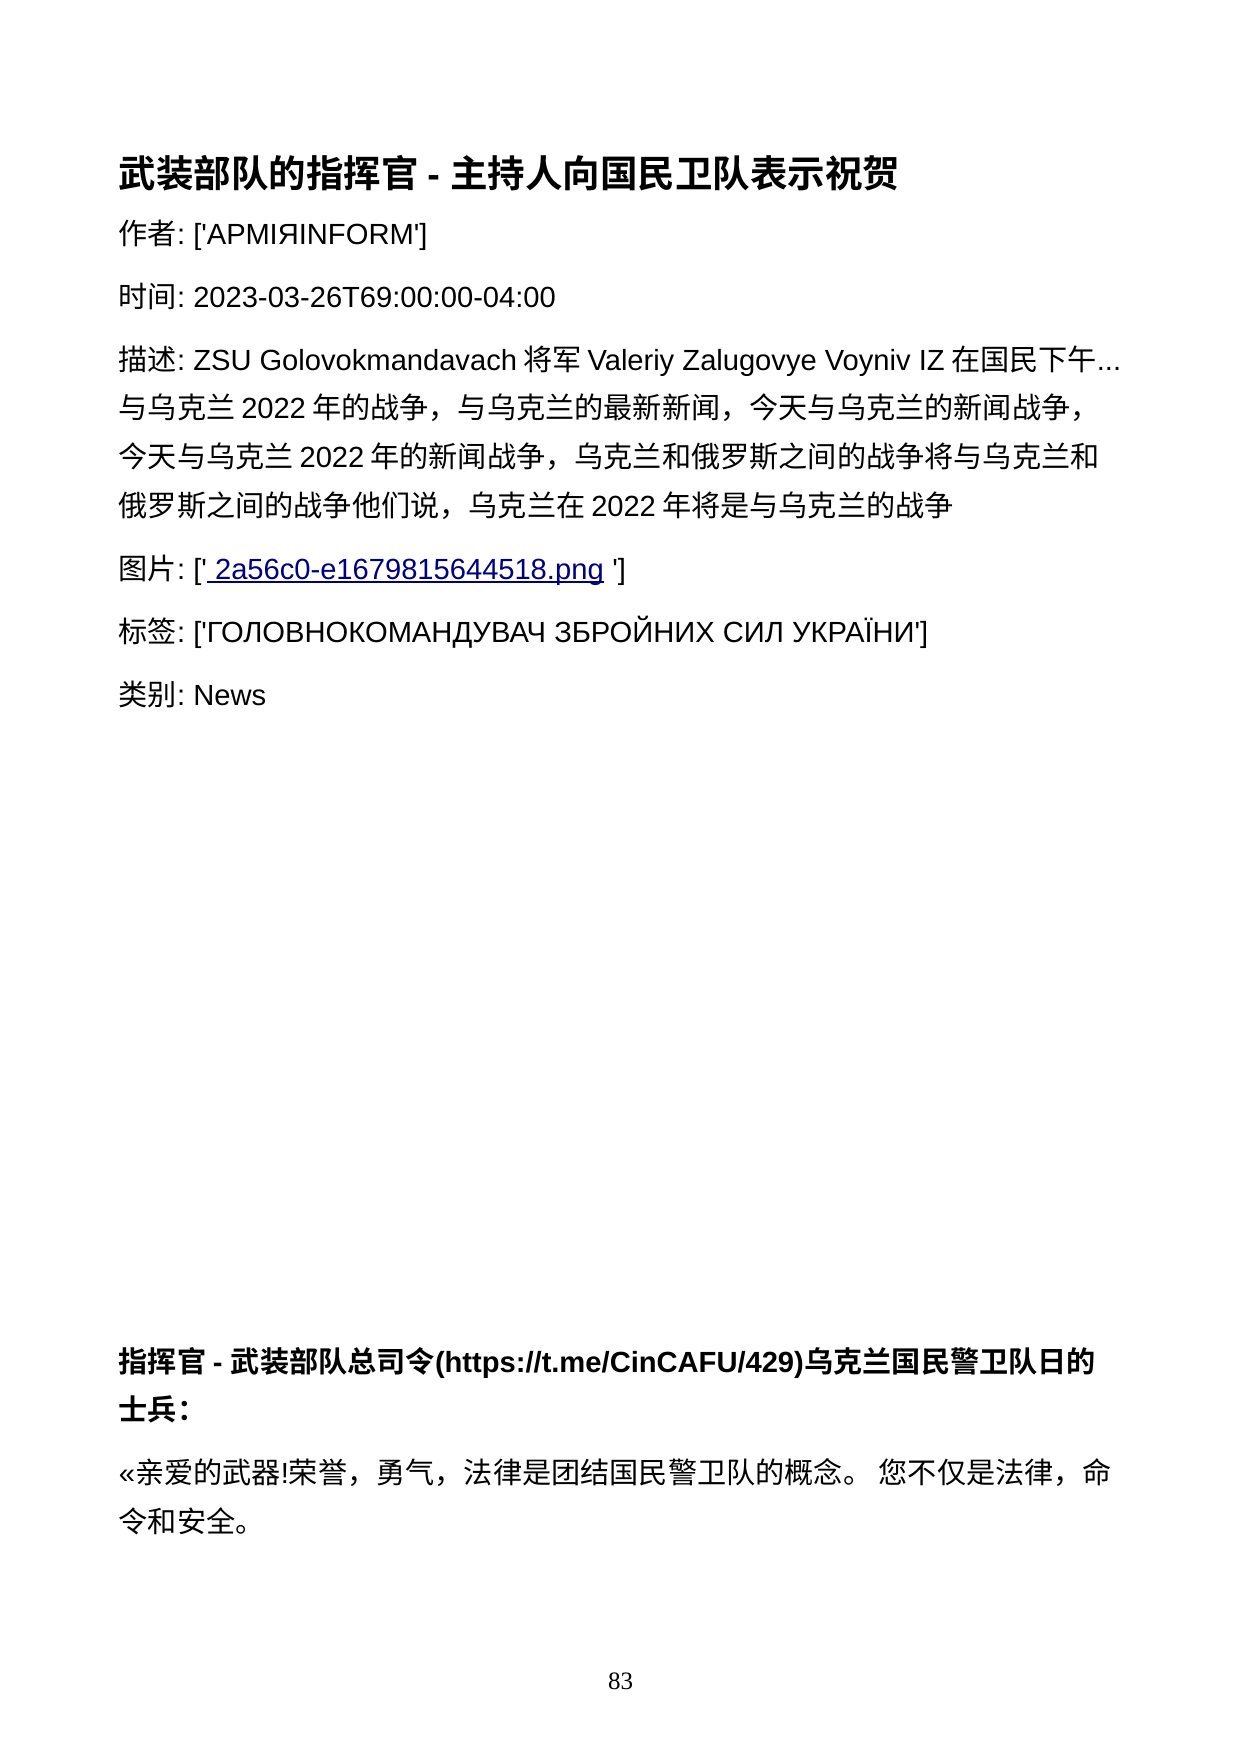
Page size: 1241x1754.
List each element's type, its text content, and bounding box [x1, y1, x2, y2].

text 描述: ZSU Golovokmandavach将军Valeriy Zalugovye Voyniv IZ在国民下午...与乌克兰2022年的战争，与乌克兰的最新新闻，今天与乌克兰的新闻战争，今天与乌克兰2022年的新闻战争，乌克兰和俄罗斯之间的战争将与乌克兰和俄罗斯之间的战争他们说，乌克兰在2022年将是与乌克兰的战争 [118, 337, 1122, 524]
text «亲爱的武器!荣誉，勇气，法律是团结国民警卫队的概念。 您不仅是法律，命令和安全。 [118, 1450, 1122, 1541]
subtitle 武装部队的指挥官 - 主持人向国民卫队表示祝贺 [118, 143, 1122, 198]
text 作者: ['АРМІЯINFORM'] [118, 210, 1122, 253]
text 时间: 2023-03-26T69:00:00-04:00 [118, 273, 1122, 316]
text 指挥官 - 武装部队总司令(https://t.me/CinCAFU/429)乌克兰国民警卫队日的士兵： [118, 735, 1122, 1429]
text 类别: News [118, 672, 1122, 714]
text 标签: ['ГОЛОВНОКОМАНДУВАЧ ЗБРОЙНИХ СИЛ УКРАЇНИ'] [118, 608, 1122, 651]
text 图片: [' 2a56c0-e1679815644518.png '] [118, 545, 1122, 588]
